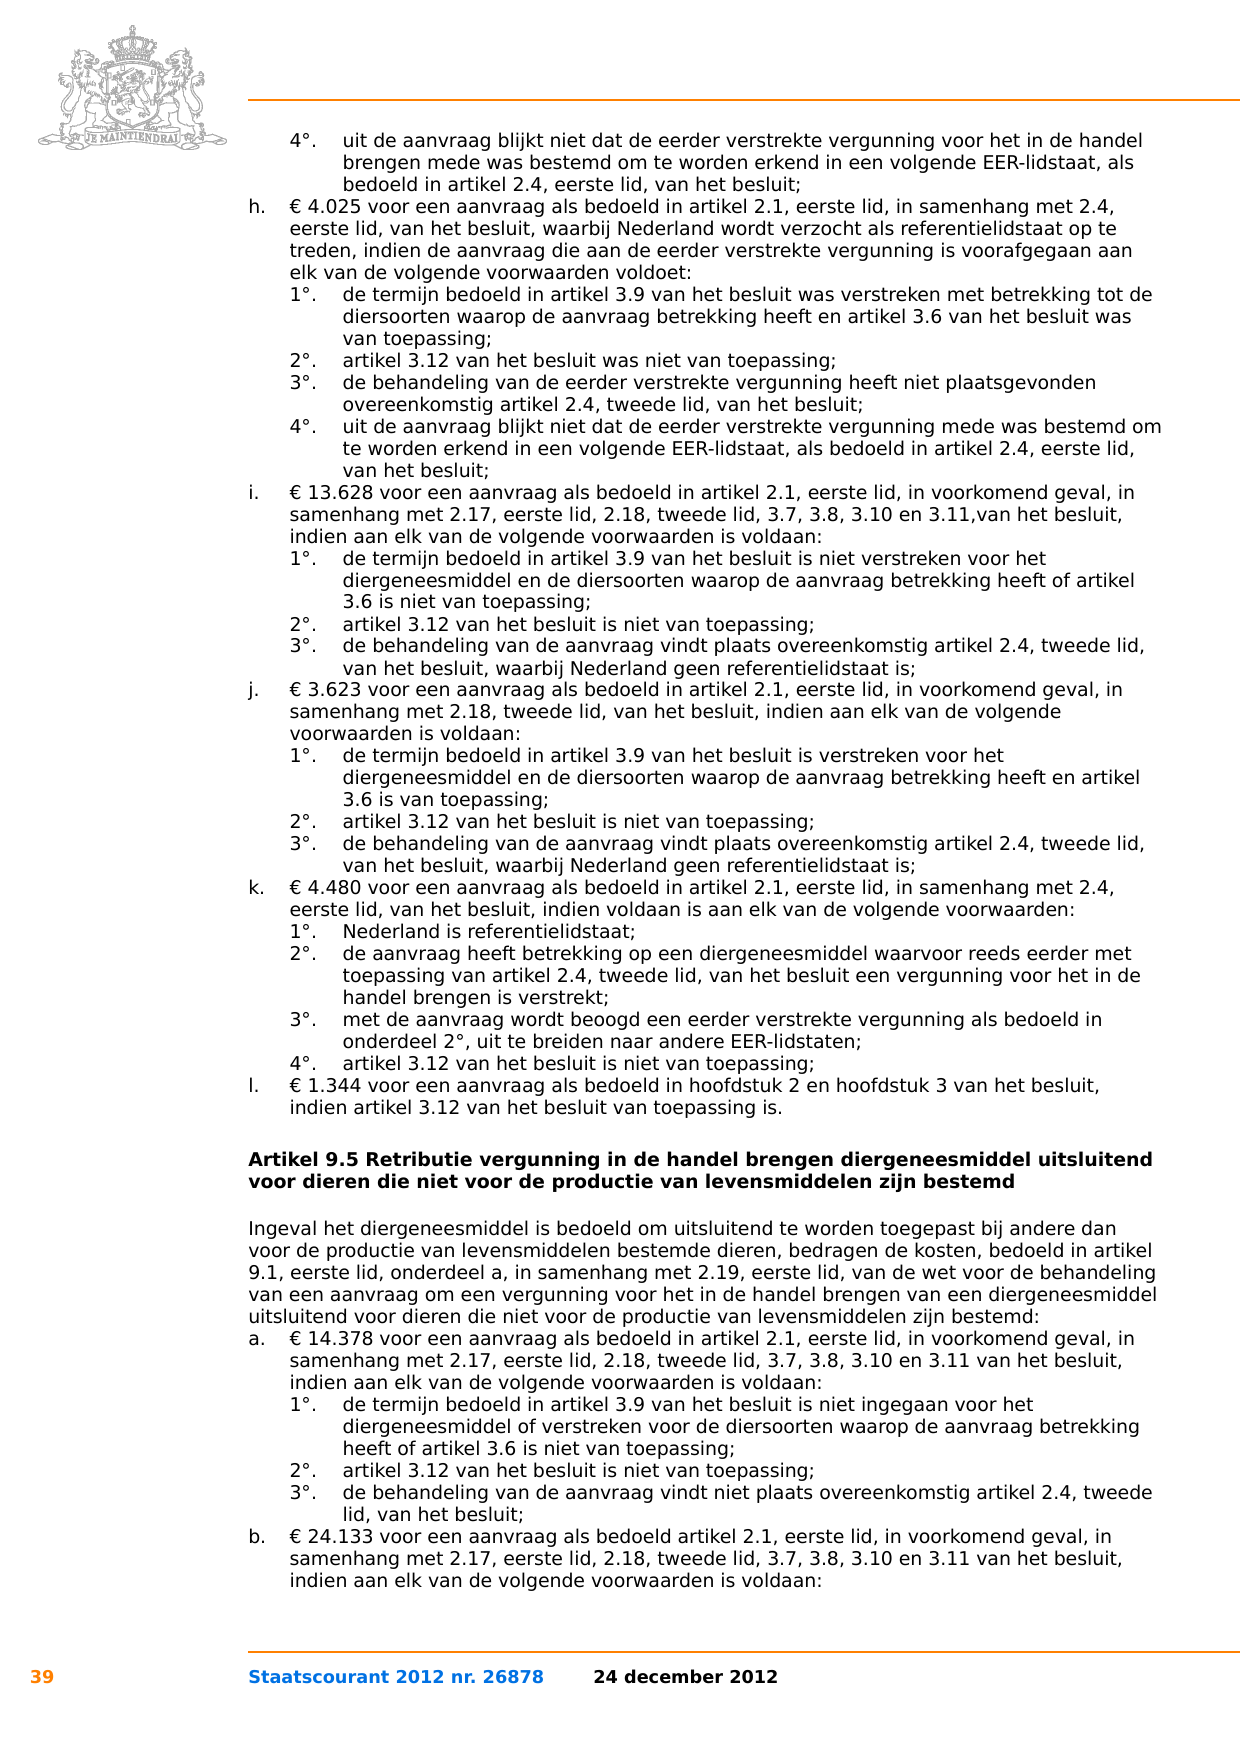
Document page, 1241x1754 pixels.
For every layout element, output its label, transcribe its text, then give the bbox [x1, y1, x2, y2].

text 4°. artikel 3.12 van het besluit is niet van toepassing; [289, 1053, 1163, 1075]
text 1°. de termijn bedoeld in artikel 3.9 van het besluit was verstreken met betrekking tot de diersoorten waarop de aanvraag betrekking heeft en artikel 3.6 van het besluit was van toepassing; [289, 284, 1163, 350]
text i. € 13.628 voor een aanvraag als bedoeld in artikel 2.1, eerste lid, in voorkomend geval, in samenhang met 2.17, eerste lid, 2.18, tweede lid, 3.7, 3.8, 3.10 en 3.11,van het besluit, indien aan elk van de volgende voorwaarden is voldaan: [248, 482, 1163, 547]
text 3°. de behandeling van de eerder verstrekte vergunning heeft niet plaatsgevonden overeenkomstig artikel 2.4, tweede lid, van het besluit; [289, 372, 1163, 416]
text 4°. uit de aanvraag blijkt niet dat de eerder verstrekte vergunning mede was bestemd om te worden erkend in een volgende EER-lidstaat, als bedoeld in artikel 2.4, eerste lid, van het besluit; [289, 416, 1163, 482]
text k. € 4.480 voor een aanvraag als bedoeld in artikel 2.1, eerste lid, in samenhang met 2.4, eerste lid, van het besluit, indien voldaan is aan elk van de volgende voorwaarden: [248, 877, 1163, 921]
text j. € 3.623 voor een aanvraag als bedoeld in artikel 2.1, eerste lid, in voorkomend geval, in samenhang met 2.18, tweede lid, van het besluit, indien aan elk van de volgende voorwaarden is voldaan: [248, 679, 1163, 745]
text Ingeval het diergeneesmiddel is bedoeld om uitsluitend te worden toegepast bij andere dan voor de productie van levensmiddelen bestemde dieren, bedragen de kosten, bedoeld in artikel 9.1, eerste lid, onderdeel a, in samenhang met 2.19, eerste lid, van de wet voor de behandeling van een aanvraag om een vergunning voor het in de handel brengen van een diergeneesmiddel uitsluitend voor dieren die niet voor de productie van levensmiddelen zijn bestemd: [248, 1218, 1163, 1328]
text 2°. de aanvraag heeft betrekking op een diergeneesmiddel waarvoor reeds eerder met toepassing van artikel 2.4, tweede lid, van het besluit een vergunning voor het in de handel brengen is verstrekt; [289, 943, 1163, 1009]
text 1°. de termijn bedoeld in artikel 3.9 van het besluit is verstreken voor het diergeneesmiddel en de diersoorten waarop de aanvraag betrekking heeft en artikel 3.6 is van toepassing; [289, 745, 1163, 811]
text 2°. artikel 3.12 van het besluit is niet van toepassing; [289, 1460, 1163, 1482]
text b. € 24.133 voor een aanvraag als bedoeld artikel 2.1, eerste lid, in voorkomend geval, in samenhang met 2.17, eerste lid, 2.18, tweede lid, 3.7, 3.8, 3.10 en 3.11 van het besluit, indien aan elk van de volgende voorwaarden is voldaan: [248, 1526, 1163, 1592]
text 1°. Nederland is referentielidstaat; [289, 921, 1163, 943]
text 1°. de termijn bedoeld in artikel 3.9 van het besluit is niet verstreken voor het diergeneesmiddel en de diersoorten waarop de aanvraag betrekking heeft of artikel 3.6 is niet van toepassing; [289, 547, 1163, 613]
text 2°. artikel 3.12 van het besluit is niet van toepassing; [289, 811, 1163, 833]
text 4°. uit de aanvraag blijkt niet dat de eerder verstrekte vergunning voor het in de handel brengen mede was bestemd om te worden erkend in een volgende EER-lidstaat, als bedoeld in artikel 2.4, eerste lid, van het besluit; [289, 130, 1163, 196]
text 3°. de behandeling van de aanvraag vindt plaats overeenkomstig artikel 2.4, tweede lid, van het besluit, waarbij Nederland geen referentielidstaat is; [289, 833, 1163, 877]
picture [38, 25, 227, 150]
text l. € 1.344 voor een aanvraag als bedoeld in hoofdstuk 2 en hoofdstuk 3 van het besluit, indien artikel 3.12 van het besluit van toepassing is. [248, 1075, 1163, 1119]
text 3°. de behandeling van de aanvraag vindt niet plaats overeenkomstig artikel 2.4, tweede lid, van het besluit; [289, 1482, 1163, 1526]
text h. € 4.025 voor een aanvraag als bedoeld in artikel 2.1, eerste lid, in samenhang met 2.4, eerste lid, van het besluit, waarbij Nederland wordt verzocht als referentielidstaat op te treden, indien de aanvraag die aan de eerder verstrekte vergunning is voorafgegaan aan elk van de volgende voorwaarden voldoet: [248, 196, 1163, 284]
text 3°. de behandeling van de aanvraag vindt plaats overeenkomstig artikel 2.4, tweede lid, van het besluit, waarbij Nederland geen referentielidstaat is; [289, 635, 1163, 679]
text 3°. met de aanvraag wordt beoogd een eerder verstrekte vergunning als bedoeld in onderdeel 2°, uit te breiden naar andere EER-lidstaten; [289, 1009, 1163, 1053]
text 1°. de termijn bedoeld in artikel 3.9 van het besluit is niet ingegaan voor het diergeneesmiddel of verstreken voor de diersoorten waarop de aanvraag betrekking heeft of artikel 3.6 is niet van toepassing; [289, 1394, 1163, 1460]
subtitle Artikel 9.5 Retributie vergunning in de handel brengen diergeneesmiddel uitsluitend voor dieren die niet voor de productie van levensmiddelen zijn bestemd [248, 1149, 1163, 1193]
text 2°. artikel 3.12 van het besluit was niet van toepassing; [289, 350, 1163, 372]
text a. € 14.378 voor een aanvraag als bedoeld in artikel 2.1, eerste lid, in voorkomend geval, in samenhang met 2.17, eerste lid, 2.18, tweede lid, 3.7, 3.8, 3.10 en 3.11 van het besluit, indien aan elk van de volgende voorwaarden is voldaan: [248, 1328, 1163, 1394]
text 2°. artikel 3.12 van het besluit is niet van toepassing; [289, 613, 1163, 635]
